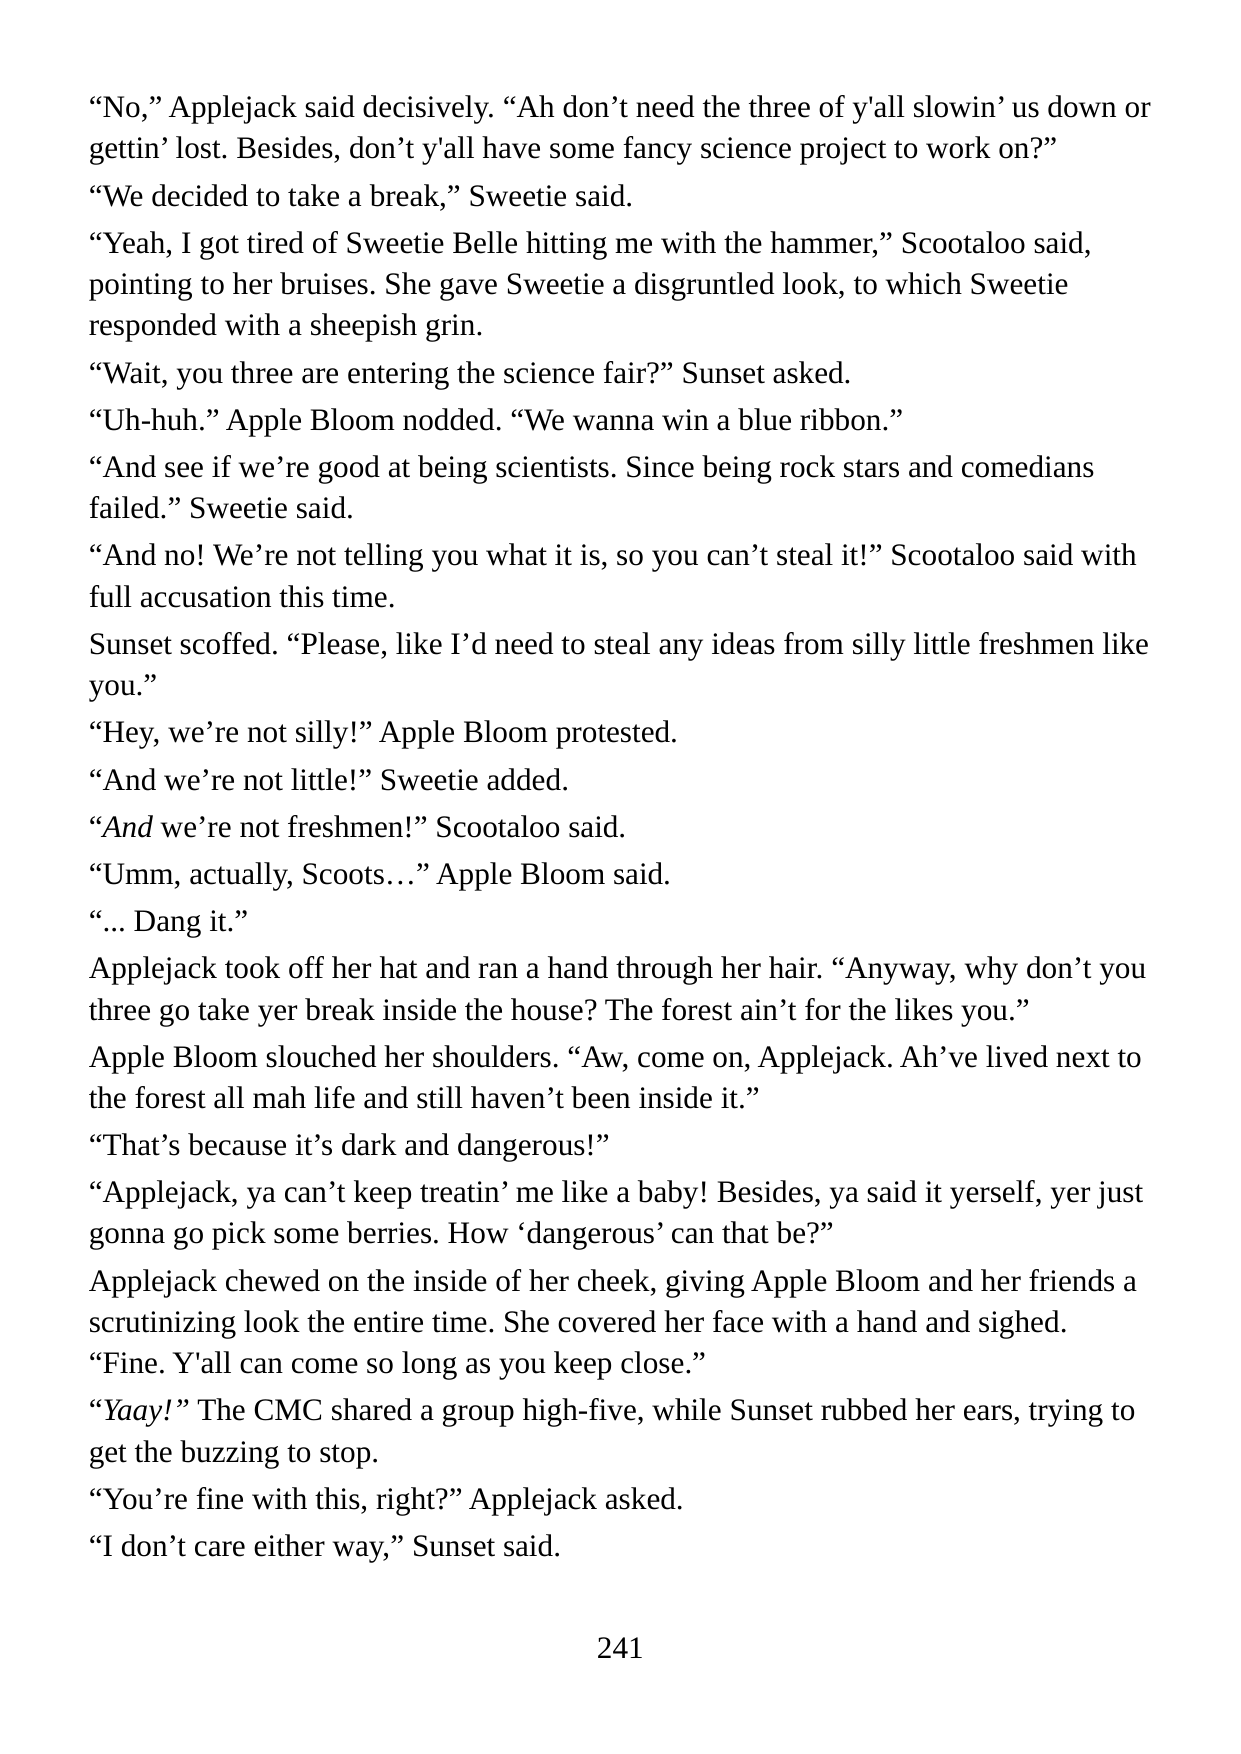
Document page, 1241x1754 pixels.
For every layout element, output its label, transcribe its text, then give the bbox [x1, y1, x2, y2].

text “And no! We’re not telling you what it is, so you can’t steal it!” Scootaloo said with full accusation this time. [88, 537, 1152, 614]
text “We decided to take a break,” Sweetie said. [88, 177, 1152, 213]
text “You’re fine with this, right?” Applejack asked. [88, 1480, 1152, 1516]
text Sunset scoffed. “Please, like I’d need to steal any ideas from silly little freshmen like you.” [88, 625, 1152, 702]
text “That’s because it’s dark and dangerous!” [88, 1126, 1152, 1162]
text “And we’re not freshmen!” Scootaloo said. [88, 808, 1152, 844]
text “Hey, we’re not silly!” Apple Bloom protested. [88, 713, 1152, 749]
text “Yeah, I got tired of Sweetie Belle hitting me with the hammer,” Scootaloo said, pointing to her bruises. She gave Sweetie a disgruntled look, to which Sweetie responded with a sheepish grin. [88, 224, 1152, 343]
text “Wait, you three are entering the science fair?” Sunset asked. [88, 354, 1152, 390]
text “Yaay!” The CMC shared a group high-five, while Sunset rubbed her ears, trying to get the buzzing to stop. [88, 1392, 1152, 1469]
text “Applejack, ya can’t keep treatin’ me like a baby! Besides, ya said it yerself, yer just gonna go pick some berries. How ‘dangerous’ can that be?” [88, 1173, 1152, 1251]
text Apple Bloom slouched her shoulders. “Aw, come on, Applejack. Ah’ve lived next to the forest all mah life and still haven’t been inside it.” [88, 1038, 1152, 1115]
text “I don’t care either way,” Sunset said. [88, 1527, 1152, 1563]
text “Uh-huh.” Apple Bloom nodded. “We wanna win a blue ribbon.” [88, 401, 1152, 437]
text “Umm, actually, Scoots…” Apple Bloom said. [88, 855, 1152, 891]
text Applejack chewed on the inside of her cheek, giving Apple Bloom and her friends a scrutinizing look the entire time. She covered her face with a hand and sighed. “Fine. Y'all can come so long as you keep close.” [88, 1262, 1152, 1380]
text “And see if we’re good at being scientists. Since being rock stars and comedians failed.” Sweetie said. [88, 448, 1152, 525]
text Applejack took off her hat and ran a hand through her hair. “Anyway, why don’t you three go take yer break inside the house? The forest ain’t for the likes you.” [88, 949, 1152, 1027]
text “No,” Applejack said decisively. “Ah don’t need the three of y'all slowin’ us down or gettin’ lost. Besides, don’t y'all have some fancy science project to work on?” [88, 88, 1152, 166]
text “... Dang it.” [88, 902, 1152, 938]
text “And we’re not little!” Sweetie added. [88, 761, 1152, 797]
